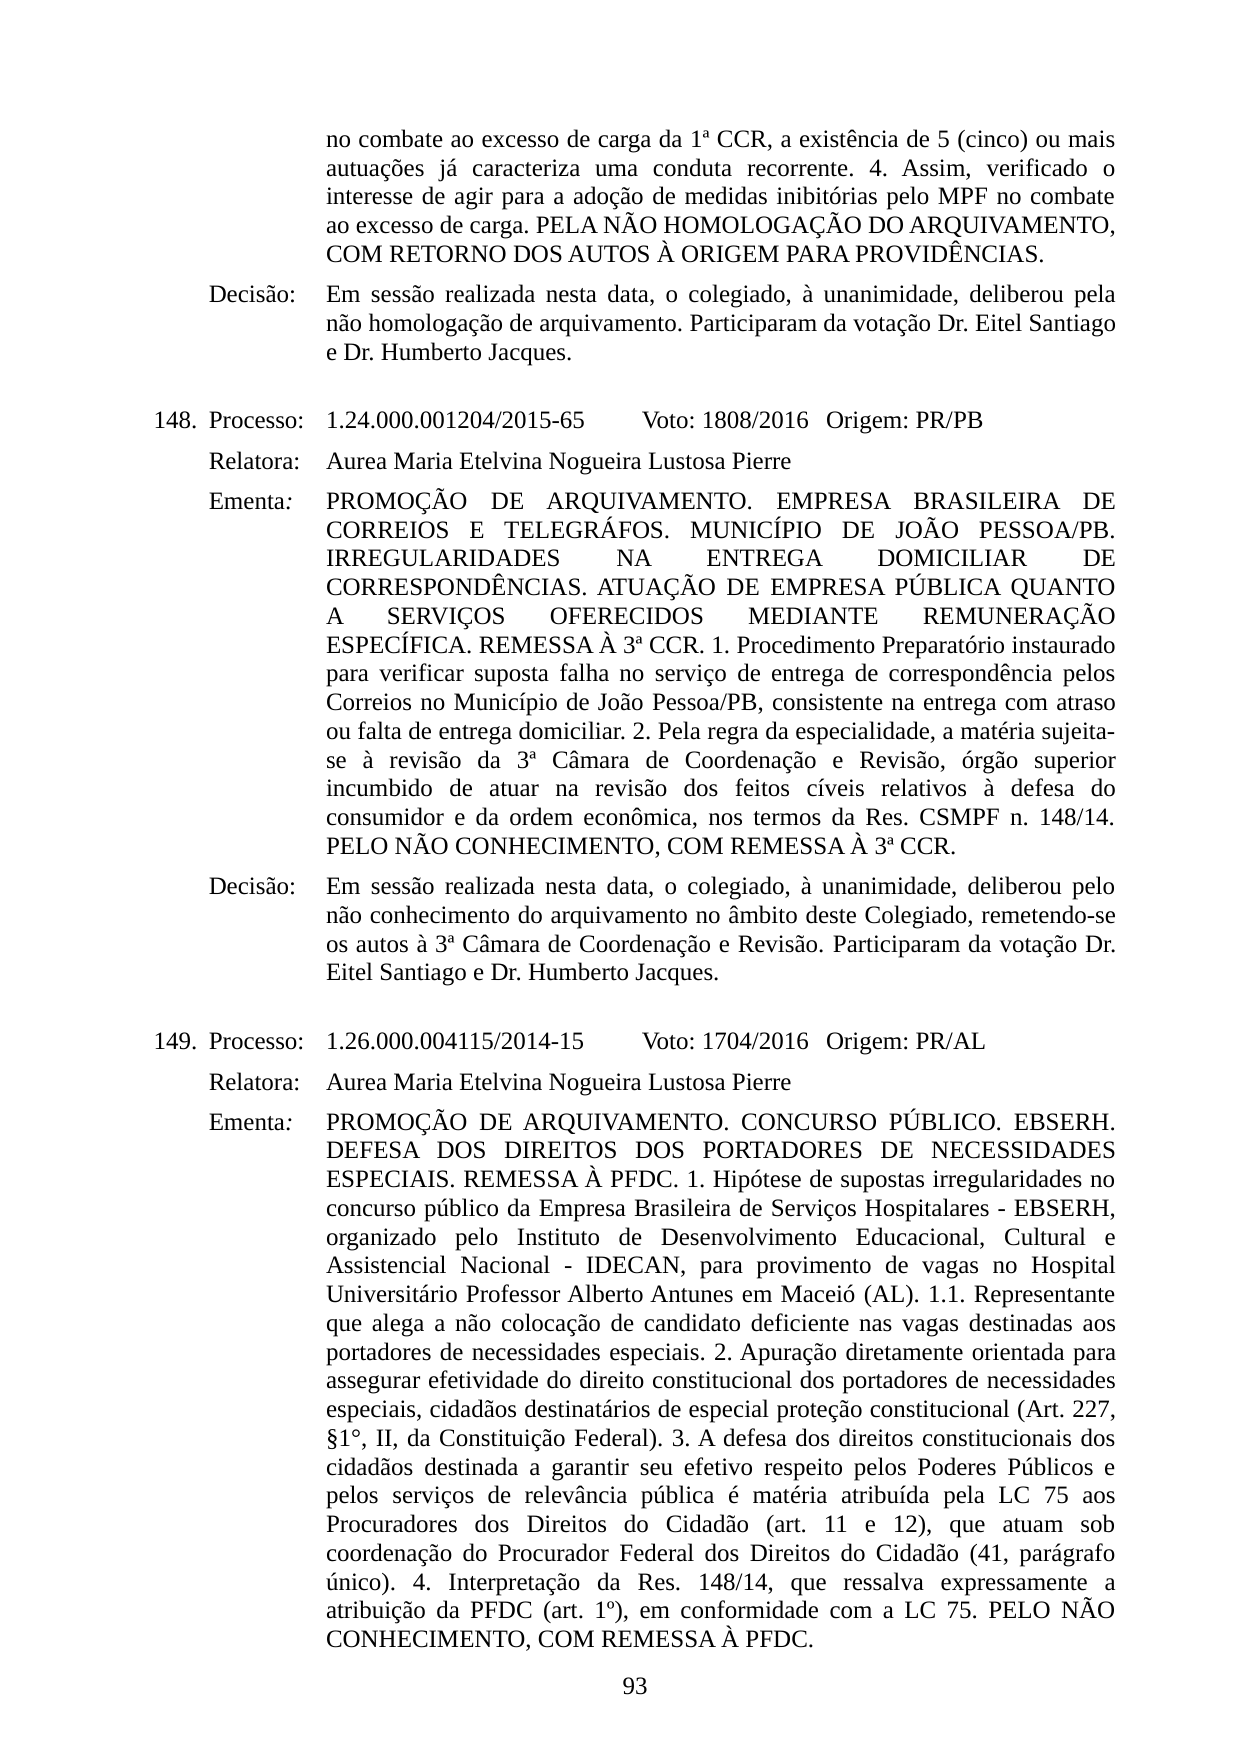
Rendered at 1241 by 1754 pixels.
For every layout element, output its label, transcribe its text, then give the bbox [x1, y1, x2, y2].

table_cell no combate ao excesso de carga da 1ª CCR, a existência de 5 (cinco) ou mais autuações já caracteriza uma conduta recorrente. 4. Assim, verificado o interesse de agir para a adoção de medidas inibitórias pelo MPF no combate ao excesso de carga. PELA NÃO HOMOLOGAÇÃO DO ARQUIVAMENTO, COM RETORNO DOS AUTOS À ORIGEM PARA PROVIDÊNCIAS. [320, 118, 1122, 273]
table_cell Aurea Maria Etelvina Nogueira Lustosa Pierre [320, 1061, 1122, 1101]
table_cell Em sessão realizada nesta data, o colegiado, à unanimidade, deliberou pela não homologação de arquivamento. Participaram da votação Dr. Eitel Santiago e Dr. Humberto Jacques. [320, 273, 1122, 371]
table_cell Decisão: [203, 865, 320, 992]
table_cell Ementa: [203, 480, 320, 865]
table_cell Aurea Maria Etelvina Nogueira Lustosa Pierre [320, 440, 1122, 480]
table_header Processo: [203, 400, 320, 440]
table_cell Decisão: [203, 273, 320, 371]
table_cell Relatora: [203, 440, 320, 480]
table_cell [148, 480, 203, 865]
table_cell [203, 118, 320, 273]
table_header 149. [148, 1021, 203, 1061]
table_cell [148, 1101, 203, 1659]
table_cell Em sessão realizada nesta data, o colegiado, à unanimidade, deliberou pelo não conhecimento do arquivamento no âmbito deste Colegiado, remetendo-se os autos à 3ª Câmara de Coordenação e Revisão. Participaram da votação Dr. Eitel Santiago e Dr. Humberto Jacques. [320, 865, 1122, 992]
table_header 1.26.000.004115/2014-15 [320, 1021, 636, 1061]
table_header 1.24.000.001204/2015-65 [320, 400, 636, 440]
table_cell [148, 118, 203, 273]
table_cell [148, 865, 203, 992]
table_header Origem: PR/AL [820, 1021, 1122, 1061]
table_header Processo: [203, 1021, 320, 1061]
table_cell [148, 440, 203, 480]
table_header Voto: 1808/2016 [636, 400, 820, 440]
table_cell PROMOÇÃO DE ARQUIVAMENTO. EMPRESA BRASILEIRA DE CORREIOS E TELEGRÁFOS. MUNICÍPIO DE JOÃO PESSOA/PB. IRREGULARIDADES NA ENTREGA DOMICILIAR DE CORRESPONDÊNCIAS. ATUAÇÃO DE EMPRESA PÚBLICA QUANTO A SERVIÇOS OFERECIDOS MEDIANTE REMUNERAÇÃO ESPECÍFICA. REMESSA À 3ª CCR. 1. Procedimento Preparatório instaurado para verificar suposta falha no serviço de entrega de correspondência pelos Correios no Município de João Pessoa/PB, consistente na entrega com atraso ou falta de entrega domiciliar. 2. Pela regra da especialidade, a matéria sujeita-se à revisão da 3ª Câmara de Coordenação e Revisão, órgão superior incumbido de atuar na revisão dos feitos cíveis relativos à defesa do consumidor e da ordem econômica, nos termos da Res. CSMPF n. 148/14. PELO NÃO CONHECIMENTO, COM REMESSA À 3ª CCR. [320, 480, 1122, 865]
table_header Voto: 1704/2016 [636, 1021, 820, 1061]
table_header 148. [148, 400, 203, 440]
table_cell PROMOÇÃO DE ARQUIVAMENTO. CONCURSO PÚBLICO. EBSERH. DEFESA DOS DIREITOS DOS PORTADORES DE NECESSIDADES ESPECIAIS. REMESSA À PFDC. 1. Hipótese de supostas irregularidades no concurso público da Empresa Brasileira de Serviços Hospitalares - EBSERH, organizado pelo Instituto de Desenvolvimento Educacional, Cultural e Assistencial Nacional - IDECAN, para provimento de vagas no Hospital Universitário Professor Alberto Antunes em Maceió (AL). 1.1. Representante que alega a não colocação de candidato deficiente nas vagas destinadas aos portadores de necessidades especiais. 2. Apuração diretamente orientada para assegurar efetividade do direito constitucional dos portadores de necessidades especiais, cidadãos destinatários de especial proteção constitucional (Art. 227, §1°, II, da Constituição Federal). 3. A defesa dos direitos constitucionais dos cidadãos destinada a garantir seu efetivo respeito pelos Poderes Públicos e pelos serviços de relevância pública é matéria atribuída pela LC 75 aos Procuradores dos Direitos do Cidadão (art. 11 e 12), que atuam sob coordenação do Procurador Federal dos Direitos do Cidadão (41, parágrafo único). 4. Interpretação da Res. 148/14, que ressalva expressamente a atribuição da PFDC (art. 1º), em conformidade com a LC 75. PELO NÃO CONHECIMENTO, COM REMESSA À PFDC. [320, 1101, 1122, 1659]
table_cell [148, 1061, 203, 1101]
table_header Origem: PR/PB [820, 400, 1122, 440]
table_cell Relatora: [203, 1061, 320, 1101]
table_cell Ementa: [203, 1101, 320, 1659]
table_cell [148, 273, 203, 371]
